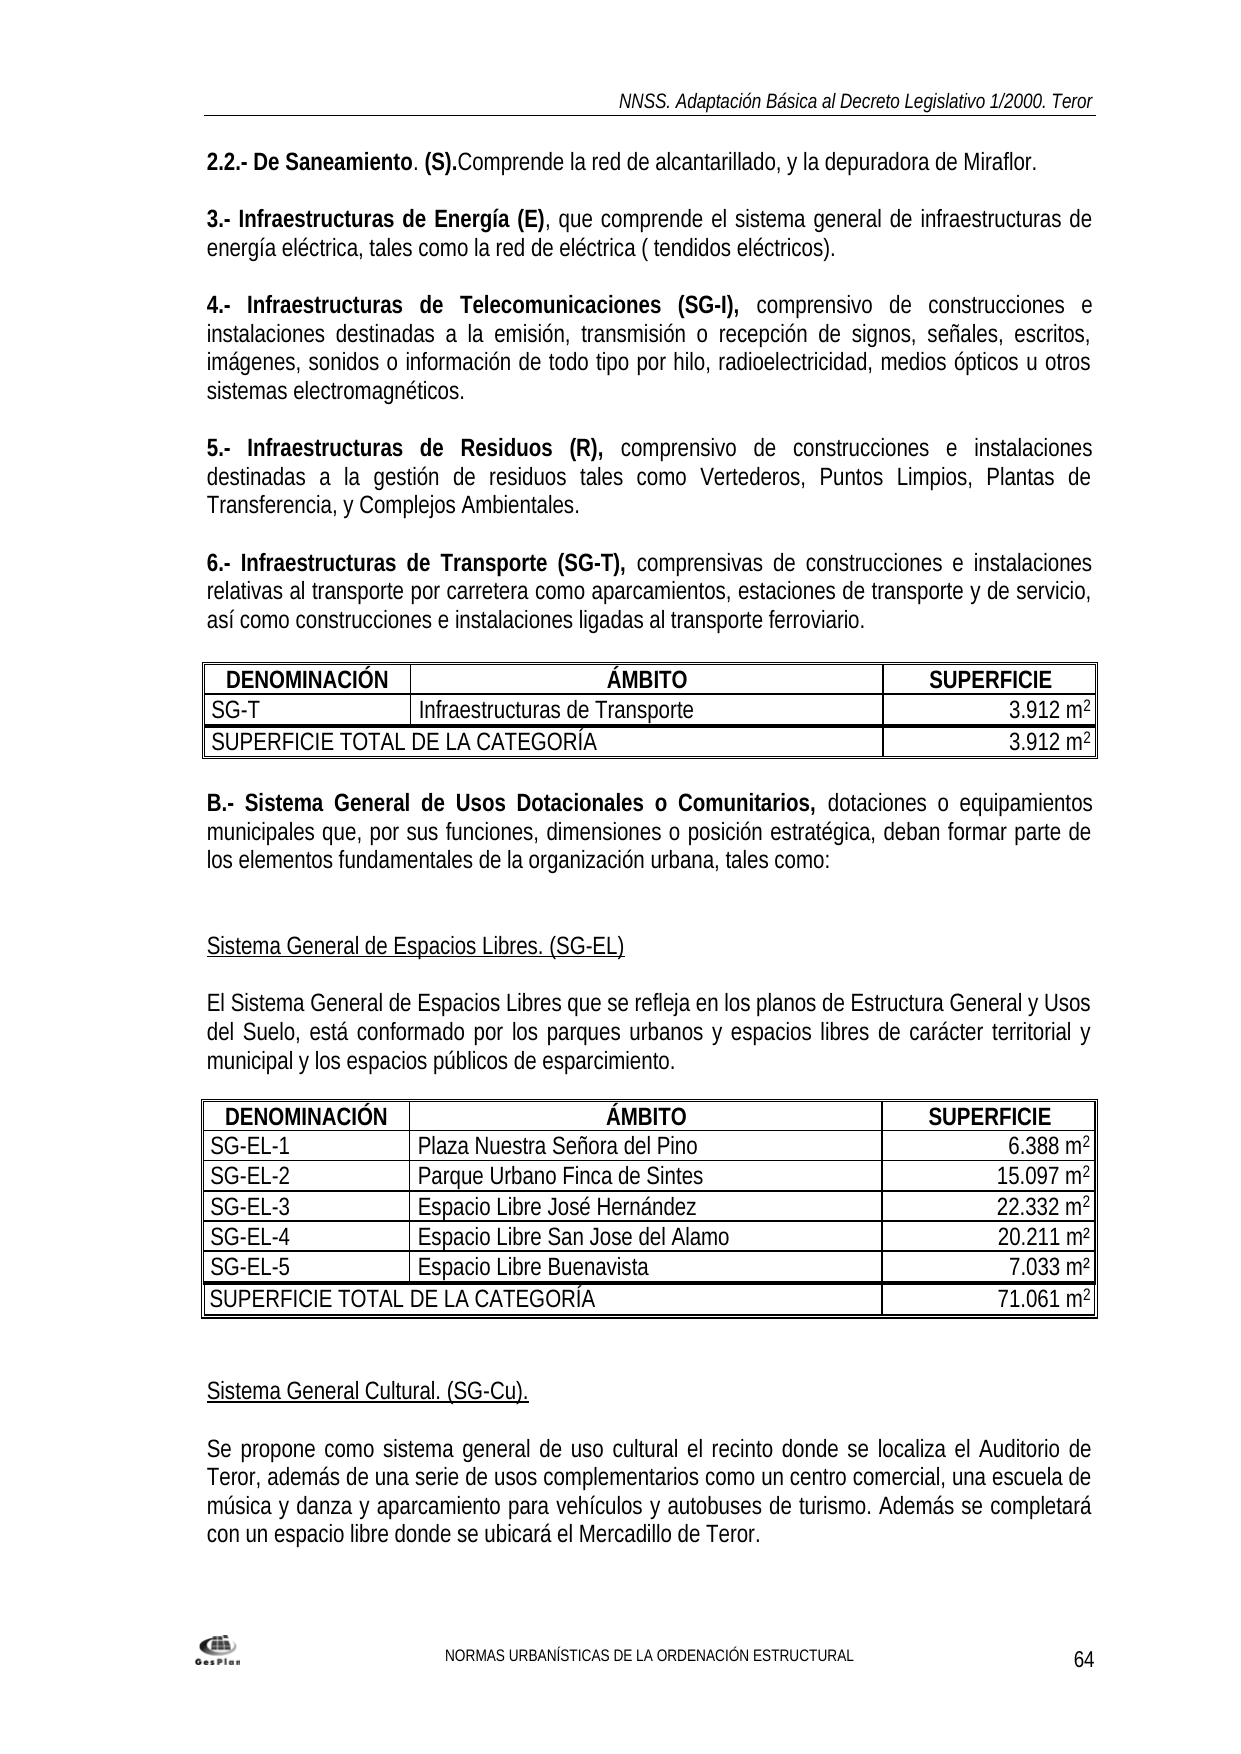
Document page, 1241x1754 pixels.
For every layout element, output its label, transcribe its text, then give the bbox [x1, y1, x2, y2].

table_cell SUPERFICIE TOTAL DE LA CATEGORÍA [205, 1285, 881, 1314]
text Sistema General Cultural. (SG-Cu). [207, 1376, 1117, 1405]
text 4.- Infraestructuras de Telecomunicaciones (SG-I), comprensivo de construcciones e instalaciones destinadas a la emisión, transmisión o recepción de signos, señales, escritos, imágenes, sonidos o información de todo tipo por hilo, radioelectricidad, medios ópticos u otros sistemas electromagnéticos. [207, 290, 1093, 404]
table_cell SUPERFICIE TOTAL DE LA CATEGORÍA [205, 728, 882, 756]
table_cell 7.033 m² [883, 1252, 1094, 1281]
table_header DENOMINACIÓN [204, 1102, 409, 1129]
table_cell Espacio Libre José Hernández [410, 1192, 881, 1220]
table_header ÁMBITO [410, 1102, 881, 1129]
text 3.- Infraestructuras de Energía (E), que comprende el sistema general de infraestructuras de energía eléctrica, tales como la red de eléctrica ( tendidos eléctricos). [207, 204, 1093, 261]
table_header SUPERFICIE [884, 665, 1095, 693]
table_header DENOMINACIÓN [205, 665, 410, 693]
text 2.2.- De Saneamiento. (S).Comprende la red de alcantarillado, y la depuradora de Miraflor. [207, 147, 1117, 175]
table_cell Infraestructuras de Transporte [411, 695, 882, 724]
table_cell 6.388 m2 [883, 1131, 1094, 1160]
table_cell 22.332 m2 [883, 1192, 1094, 1220]
picture [195, 1635, 240, 1665]
table_cell Parque Urbano Finca de Sintes [410, 1161, 881, 1190]
text B.- Sistema General de Usos Dotacionales o Comunitarios, dotaciones o equipamientos municipales que, por sus funciones, dimensiones o posición estratégica, deban formar parte de los elementos fundamentales de la organización urbana, tales como: [207, 788, 1093, 874]
text El Sistema General de Espacios Libres que se refleja en los planos de Estructura General y Usos del Suelo, está conformado por los parques urbanos y espacios libres de carácter territorial y municipal y los espacios públicos de esparcimiento. [207, 988, 1093, 1074]
table_cell SG-EL-1 [204, 1131, 409, 1160]
text Se propone como sistema general de uso cultural el recinto donde se localiza el Auditorio de Teror, además de una serie de usos complementarios como un centro comercial, una escuela de música y danza y aparcamiento para vehículos y autobuses de turismo. Además se completará con un espacio libre donde se ubicará el Mercadillo de Teror. [207, 1433, 1093, 1548]
table_cell SG-EL-2 [204, 1161, 409, 1190]
table_cell SG-EL-4 [204, 1222, 409, 1250]
table_cell 15.097 m2 [883, 1161, 1094, 1190]
table_cell SG-T [205, 695, 410, 724]
table_cell 20.211 m² [883, 1222, 1094, 1250]
text 5.- Infraestructuras de Residuos (R), comprensivo de construcciones e instalaciones destinadas a la gestión de residuos tales como Vertederos, Puntos Limpios, Plantas de Transferencia, y Complejos Ambientales. [207, 433, 1093, 519]
table_cell SG-EL-3 [204, 1192, 409, 1220]
table_cell 3.912 m2 [884, 695, 1095, 724]
table_header ÁMBITO [411, 665, 882, 693]
table_cell 71.061 m2 [883, 1285, 1094, 1314]
text 6.- Infraestructuras de Transporte (SG-T), comprensivas de construcciones e instalaciones relativas al transporte por carretera como aparcamientos, estaciones de transporte y de servicio, así como construcciones e instalaciones ligadas al transporte ferroviario. [207, 548, 1093, 634]
table_cell 3.912 m2 [884, 728, 1095, 756]
text Sistema General de Espacios Libres. (SG-EL) [207, 931, 1117, 960]
table_cell Espacio Libre Buenavista [410, 1252, 881, 1281]
table_cell Plaza Nuestra Señora del Pino [410, 1131, 881, 1160]
table_cell SG-EL-5 [204, 1252, 409, 1281]
table_cell Espacio Libre San Jose del Alamo [410, 1222, 881, 1250]
table_header SUPERFICIE [883, 1102, 1094, 1129]
